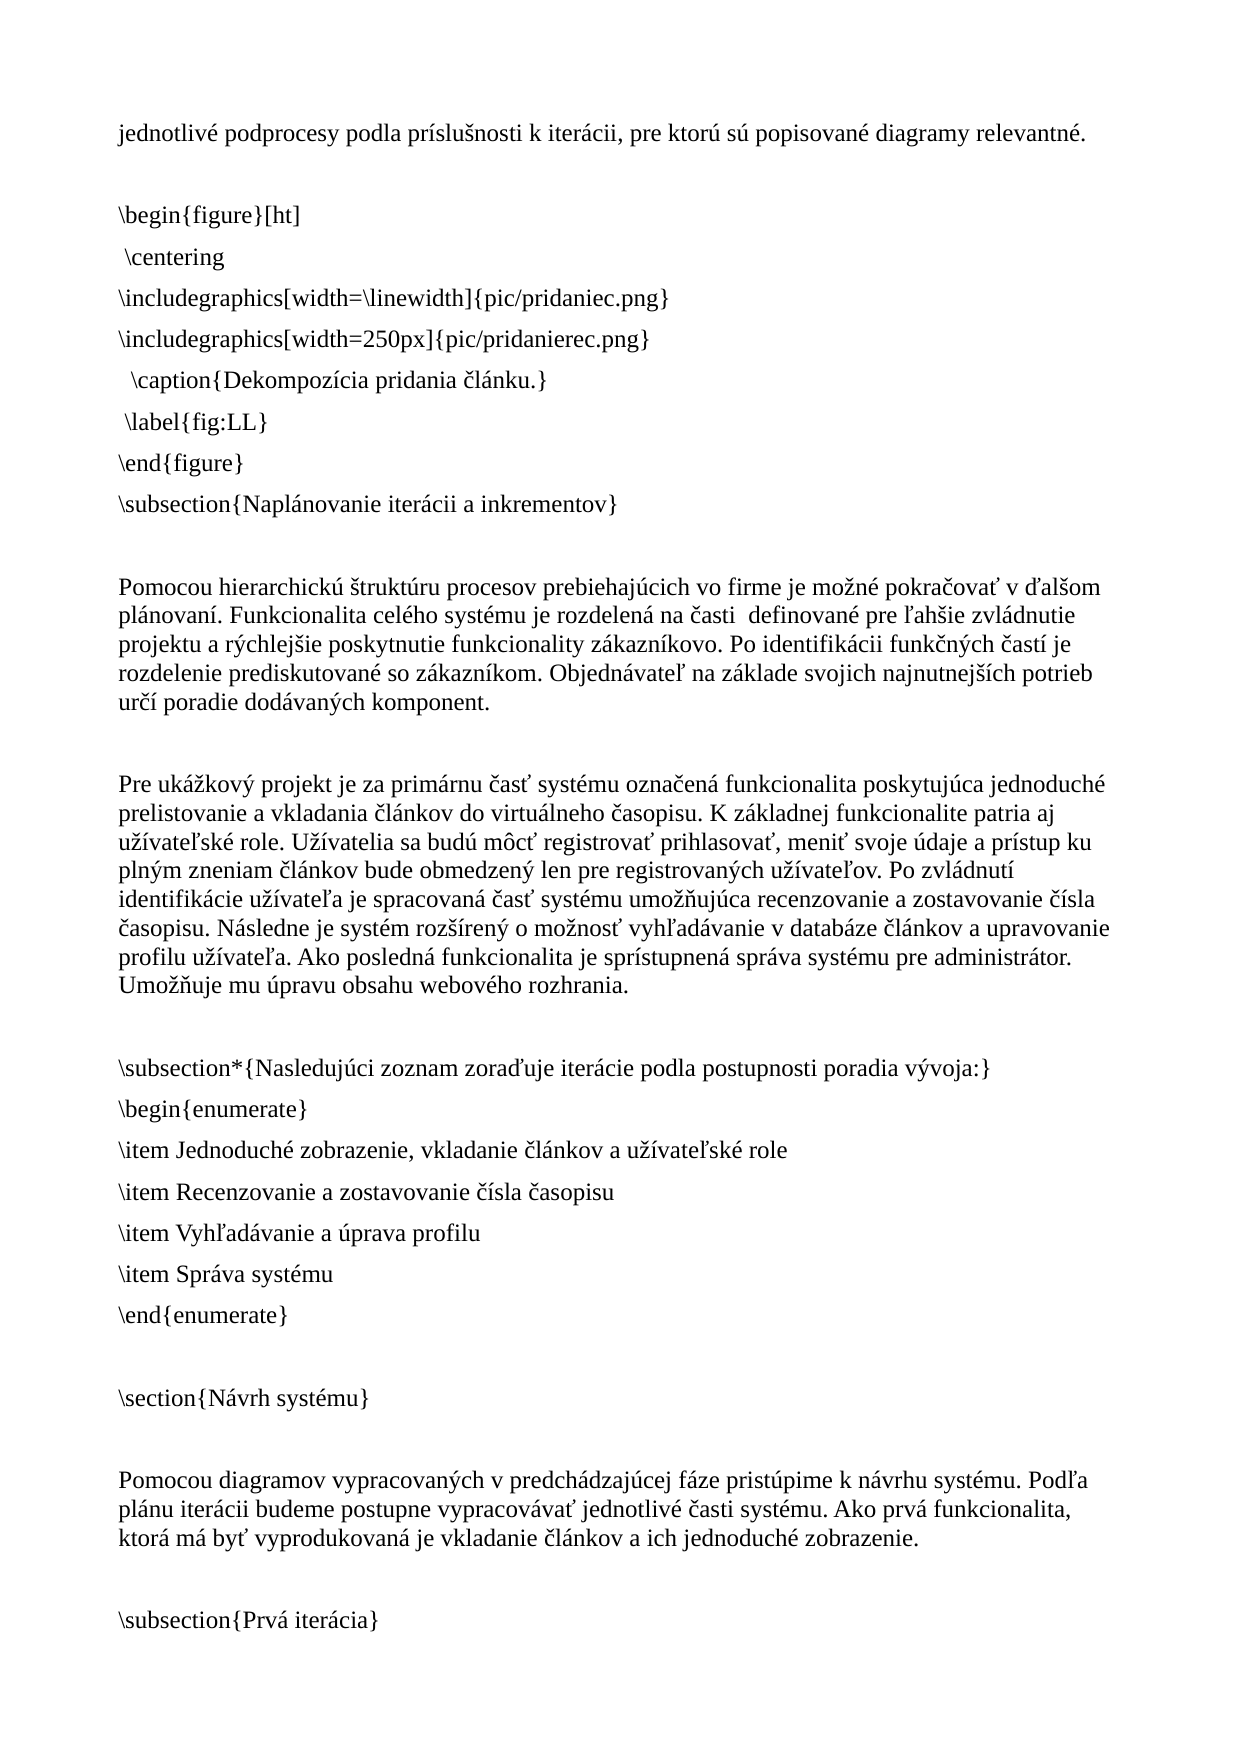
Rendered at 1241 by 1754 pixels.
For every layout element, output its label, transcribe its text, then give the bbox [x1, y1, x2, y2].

text \subsection{Naplánovanie iterácii a inkrementov} [118, 489, 1119, 518]
text jednotlivé podprocesy podla príslušnosti k iterácii, pre ktorú sú popisované diagramy relevantné. [118, 118, 1119, 147]
text \item Jednoduché zobrazenie, vkladanie článkov a užívateľské role [118, 1136, 1119, 1164]
text Pomocou hierarchickú štruktúru procesov prebiehajúcich vo firme je možné pokračovať v ďalšom plánovaní. Funkcionalita celého systému je rozdelená na časti definované pre ľahšie zvládnutie projektu a rýchlejšie poskytnutie funkcionality zákazníkovo. Po identifikácii funkčných častí je rozdelenie prediskutované so zákazníkom. Objednávateľ na základe svojich najnutnejších potrieb určí poradie dodávaných komponent. [118, 572, 1119, 716]
text \subsection*{Nasledujúci zoznam zoraďuje iterácie podla postupnosti poradia vývoja:} [118, 1053, 1119, 1082]
text \section{Návrh systému} [118, 1383, 1119, 1412]
text \subsection{Prvá iterácia} [118, 1606, 1119, 1634]
text \begin{figure}[ht] [118, 201, 1119, 229]
text Pomocou diagramov vypracovaných v predchádzajúcej fáze pristúpime k návrhu systému. Podľa plánu iterácii budeme postupne vypracovávať jednotlivé časti systému. Ako prvá funkcionalita, ktorá má byť vyprodukovaná je vkladanie článkov a ich jednoduché zobrazenie. [118, 1466, 1119, 1552]
text Pre ukážkový projekt je za primárnu časť systému označená funkcionalita poskytujúca jednoduché prelistovanie a vkladania článkov do virtuálneho časopisu. K základnej funkcionalite patria aj užívateľské role. Užívatelia sa budú môcť registrovať prihlasovať, meniť svoje údaje a prístup ku plným zneniam článkov bude obmedzený len pre registrovaných užívateľov. Po zvládnutí identifikácie užívateľa je spracovaná časť systému umožňujúca recenzovanie a zostavovanie čísla časopisu. Následne je systém rozšírený o možnosť vyhľadávanie v databáze článkov a upravovanie profilu užívateľa. Ako posledná funkcionalita je sprístupnená správa systému pre administrátor. Umožňuje mu úpravu obsahu webového rozhrania. [118, 769, 1119, 999]
text \includegraphics[width=\linewidth]{pic/pridaniec.png} [118, 283, 1119, 312]
text \item Správa systému [118, 1259, 1119, 1288]
text \label{fig:LL} [118, 407, 1119, 436]
text \item Vyhľadávanie a úprava profilu [118, 1218, 1119, 1247]
text \end{figure} [118, 448, 1119, 477]
text \includegraphics[width=250px]{pic/pridanierec.png} [118, 324, 1119, 353]
text \caption{Dekompozícia pridania článku.} [118, 366, 1119, 394]
text \begin{enumerate} [118, 1094, 1119, 1123]
text \end{enumerate} [118, 1301, 1119, 1329]
text \centering [118, 242, 1119, 271]
text \item Recenzovanie a zostavovanie čísla časopisu [118, 1177, 1119, 1206]
